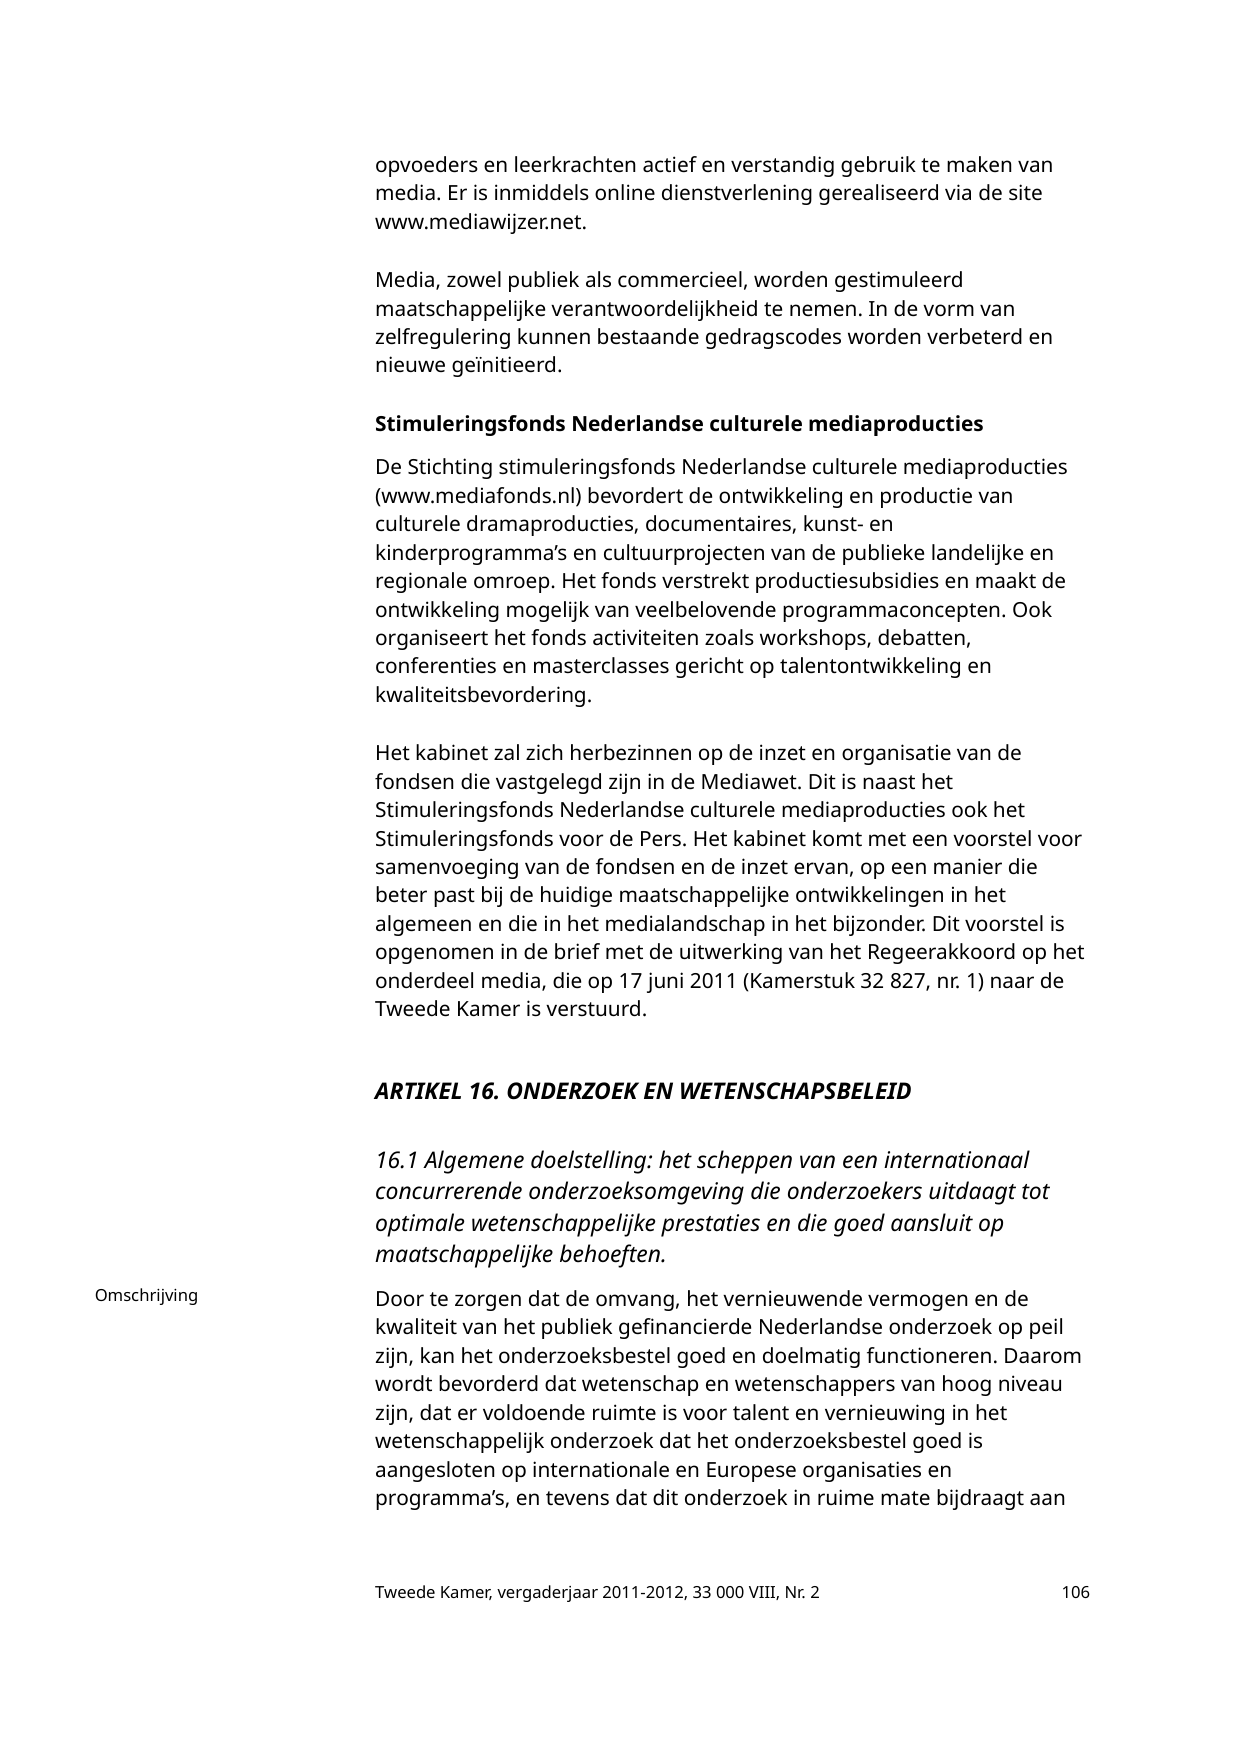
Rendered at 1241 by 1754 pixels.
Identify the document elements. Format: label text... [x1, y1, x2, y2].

subtitle 16.1 Algemene doelstelling: het scheppen van een internationaal concurrerende onderzoeksomgeving die onderzoekers uitdaagt tot optimale wetenschappelijke prestaties en die goed aansluit op maatschappelijke behoeften. [375, 1144, 1090, 1269]
text De Stichting stimuleringsfonds Nederlandse culturele mediaproducties (www.mediafonds.nl) bevordert de ontwikkeling en productie van culturele dramaproducties, documentaires, kunst- en kinderprogramma’s en cultuurprojecten van de publieke landelijke en regionale omroep. Het fonds verstrekt productiesubsidies en maakt de ontwikkeling mogelijk van veelbelovende programmaconcepten. Ook organiseert het fonds activiteiten zoals workshops, debatten, conferenties en masterclasses gericht op talentontwikkeling en kwaliteitsbevordering. [375, 452, 1090, 708]
text Omschrijving [94, 1284, 328, 1307]
text Door te zorgen dat de omvang, het vernieuwende vermogen en de kwaliteit van het publiek gefinancierde Nederlandse onderzoek op peil zijn, kan het onderzoeksbestel goed en doelmatig functioneren. Daarom wordt bevorderd dat wetenschap en wetenschappers van hoog niveau zijn, dat er voldoende ruimte is voor talent en vernieuwing in het wetenschappelijk onderzoek dat het onderzoeksbestel goed is aangesloten op internationale en Europese organisaties en programma’s, en tevens dat dit onderzoek in ruime mate bijdraagt aan [375, 1284, 1090, 1512]
text Het kabinet zal zich herbezinnen op de inzet en organisatie van de fondsen die vastgelegd zijn in de Mediawet. Dit is naast het Stimuleringsfonds Nederlandse culturele mediaproducties ook het Stimuleringsfonds voor de Pers. Het kabinet komt met een voorstel voor samenvoeging van de fondsen en de inzet ervan, op een manier die beter past bij de huidige maatschappelijke ontwikkelingen in het algemeen en die in het medialandschap in het bijzonder. Dit voorstel is opgenomen in de brief met de uitwerking van het Regeerakkoord op het onderdeel media, die op 17 juni 2011 (Kamerstuk 32 827, nr. 1) naar de Tweede Kamer is verstuurd. [375, 738, 1090, 1023]
text Stimuleringsfonds Nederlandse culturele mediaproducties [375, 409, 1090, 437]
text Media, zowel publiek als commercieel, worden gestimuleerd maatschappelijke verantwoordelijkheid te nemen. In de vorm van zelfregulering kunnen bestaande gedragscodes worden verbeterd en nieuwe geïnitieerd. [375, 265, 1090, 379]
text opvoeders en leerkrachten actief en verstandig gebruik te maken van media. Er is inmiddels online dienstverlening gerealiseerd via de site www.mediawijzer.net. [375, 150, 1090, 235]
subtitle ARTIKEL 16. ONDERZOEK EN WETENSCHAPSBELEID [375, 1075, 1090, 1107]
